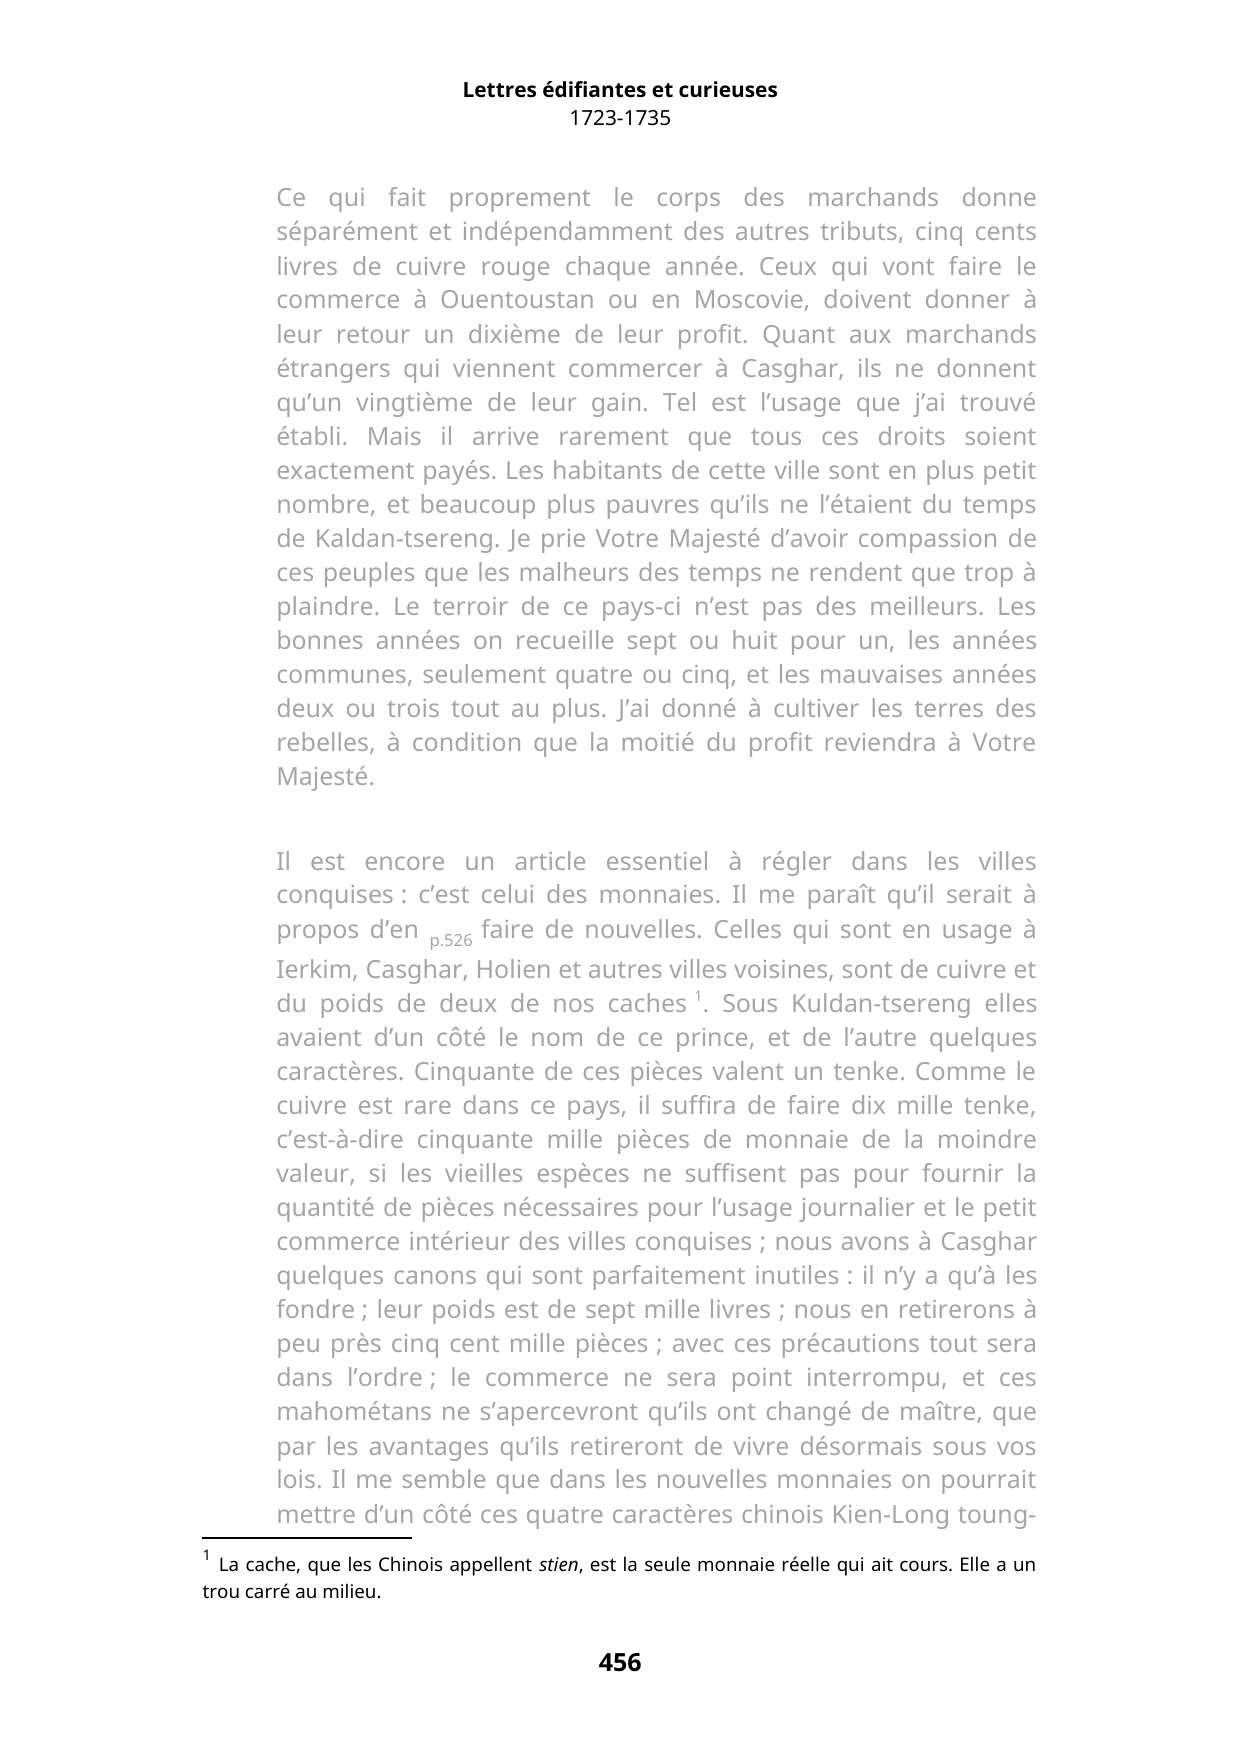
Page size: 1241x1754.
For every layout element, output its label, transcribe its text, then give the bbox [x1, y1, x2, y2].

text Ce qui fait proprement le corps des marchands donne séparément et indépendamment des autres tributs, cinq cents livres de cuivre rouge chaque année. Ceux qui vont faire le commerce à Ouentoustan ou en Moscovie, doivent donner à leur retour un dixième de leur profit. Quant aux marchands étrangers qui viennent commercer à Casghar, ils ne donnent qu’un vingtième de leur gain. Tel est l’usage que j’ai trouvé établi. Mais il arrive rarement que tous ces droits soient exactement payés. Les habitants de cette ville sont en plus petit nombre, et beaucoup plus pauvres qu’ils ne l’étaient du temps de Kaldan-tsereng. Je prie Votre Majesté d’avoir compassion de ces peuples que les malheurs des temps ne rendent que trop à plaindre. Le terroir de ce pays-ci n’est pas des meilleurs. Les bonnes années on recueille sept ou huit pour un, les années communes, seulement quatre ou cinq, et les mauvaises années deux ou trois tout au plus. J’ai donné à cultiver les terres des rebelles, à condition que la moitié du profit reviendra à Votre Majesté. [276, 180, 1038, 793]
text La cache, que les Chinois appellent stien, est la seule monnaie réelle qui ait cours. Elle a un trou carré au milieu. [202, 1544, 1038, 1604]
text Il est encore un article essentiel à régler dans les villes conquises : c’est celui des monnaies. Il me paraît qu’il serait à propos d’en p.526 faire de nouvelles. Celles qui sont en usage à Ierkim, Casghar, Holien et autres villes voisines, sont de cuivre et du poids de deux de nos caches . Sous Kuldan-tsereng elles avaient d’un côté le nom de ce prince, et de l’autre quelques caractères. Cinquante de ces pièces valent un tenke. Comme le cuivre est rare dans ce pays, il suffira de faire dix mille tenke, c’est-à-dire cinquante mille pièces de monnaie de la moindre valeur, si les vieilles espèces ne suffisent pas pour fournir la quantité de pièces nécessaires pour l’usage journalier et le petit commerce intérieur des villes conquises ; nous avons à Casghar quelques canons qui sont parfaitement inutiles : il n’y a qu’à les fondre ; leur poids est de sept mille livres ; nous en retirerons à peu près cinq cent mille pièces ; avec ces précautions tout sera dans l’ordre ; le commerce ne sera point interrompu, et ces mahométans ne s’apercevront qu’ils ont changé de maître, que par les avantages qu’ils retireront de vivre désormais sous vos lois. Il me semble que dans les nouvelles monnaies on pourrait mettre d’un côté ces quatre caractères chinois Kien-Long toung- [276, 843, 1038, 1530]
